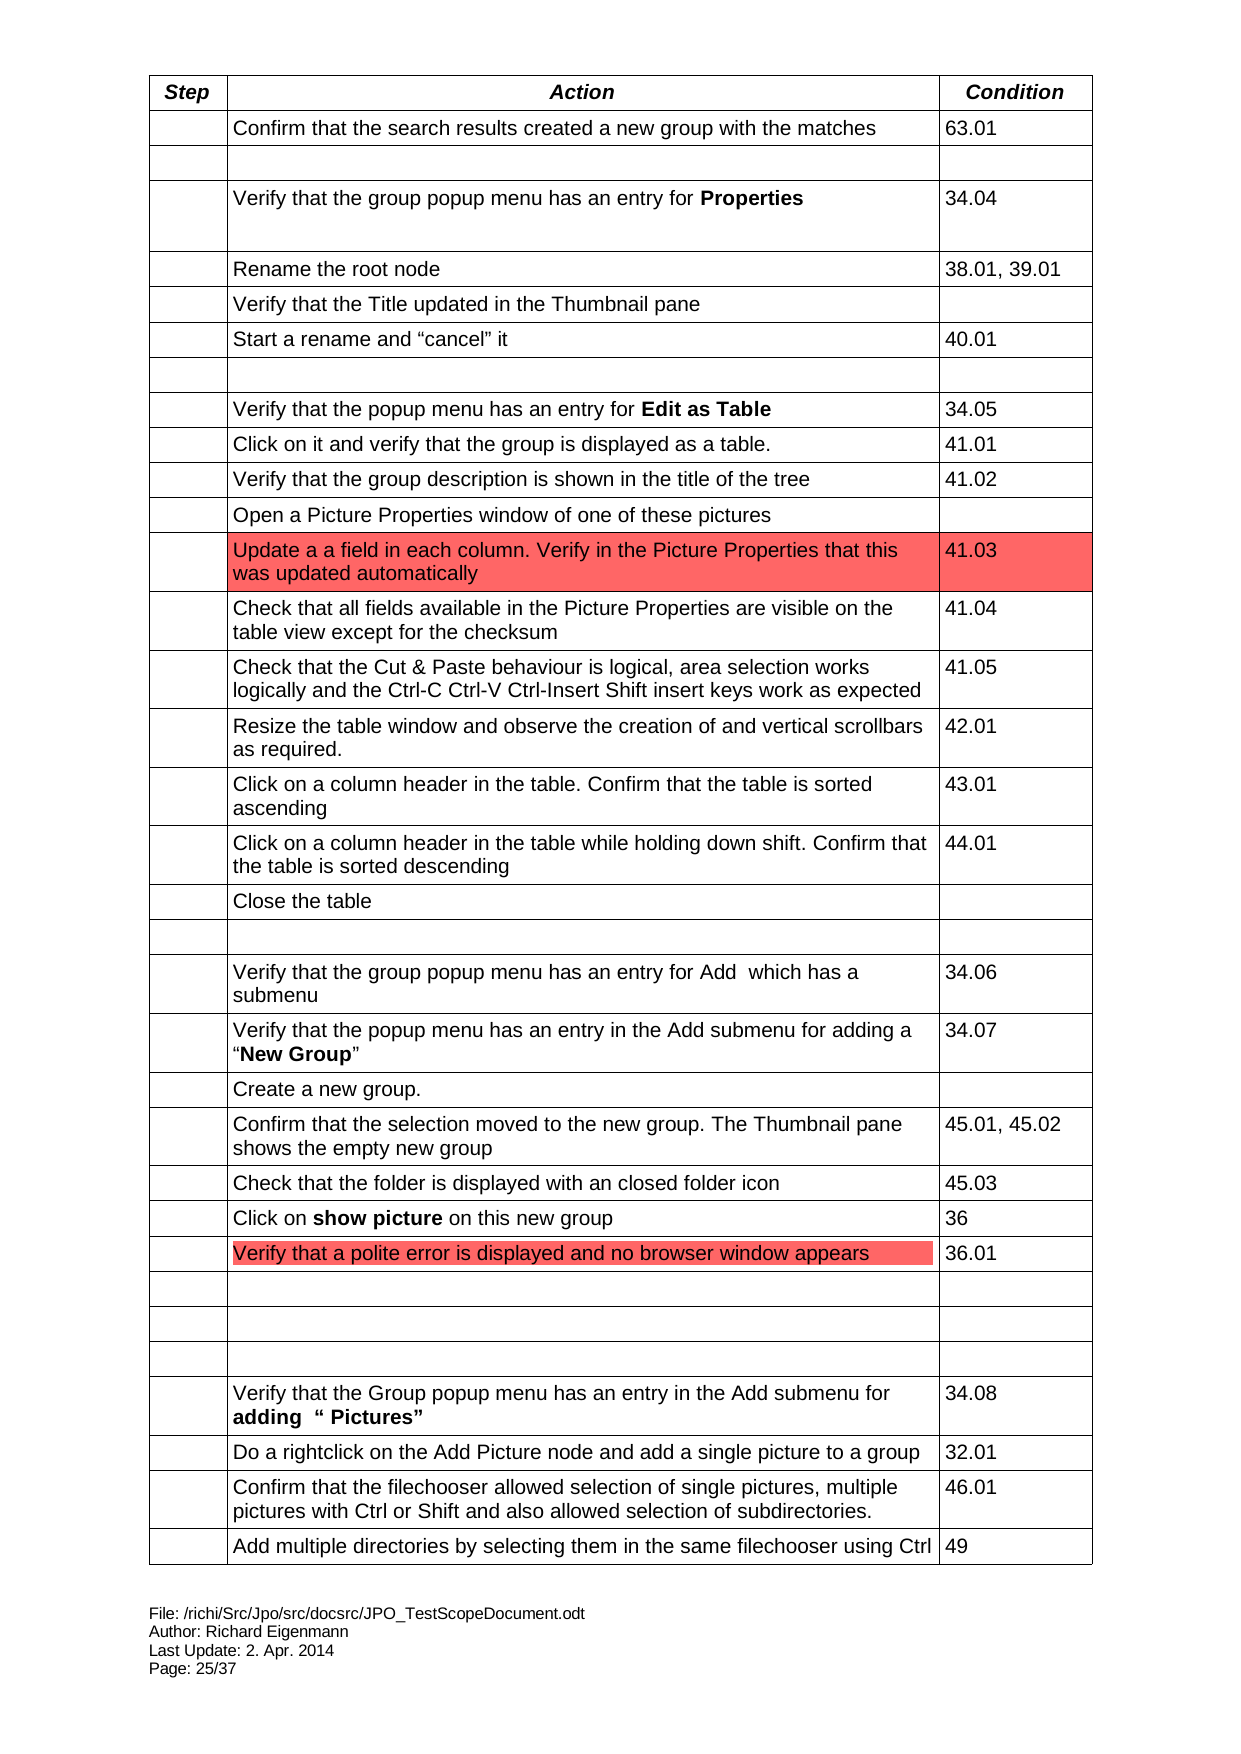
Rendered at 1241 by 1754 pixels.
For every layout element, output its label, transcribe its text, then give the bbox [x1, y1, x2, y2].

table_cell 42.01 [940, 709, 1092, 767]
table_cell [150, 146, 227, 180]
table_cell 40.01 [940, 323, 1092, 357]
table_cell 45.01, 45.02 [940, 1108, 1092, 1165]
table_cell [150, 1307, 227, 1341]
table_cell [940, 1073, 1092, 1107]
table_cell [940, 146, 1092, 180]
table_cell Verify that the group popup menu has an entry for Add which has a submenu [228, 955, 939, 1013]
table_cell Resize the table window and observe the creation of and vertical scrollbars as required. [228, 709, 939, 767]
table_cell [150, 181, 227, 251]
table_cell [940, 1272, 1092, 1306]
table_cell 34.06 [940, 955, 1092, 1013]
table_cell Verify that the popup menu has an entry in the Add submenu for adding a “New Group” [228, 1014, 939, 1072]
table_cell [150, 498, 227, 532]
table_cell Click on it and verify that the group is displayed as a table. [228, 428, 939, 462]
table_cell Check that all fields available in the Picture Properties are visible on the table view except for the checksum [228, 592, 939, 650]
table_cell [150, 1201, 227, 1236]
table_cell 46.01 [940, 1471, 1092, 1528]
table_cell Add multiple directories by selecting them in the same filechooser using Ctrl [228, 1529, 939, 1564]
table_cell [150, 1377, 227, 1435]
table_cell [150, 592, 227, 650]
table_cell 44.01 [940, 826, 1092, 884]
table_cell [940, 1342, 1092, 1376]
table_cell [150, 393, 227, 427]
table_cell [940, 498, 1092, 532]
table_cell Open a Picture Properties window of one of these pictures [228, 498, 939, 532]
table_header Condition [940, 76, 1092, 110]
table_cell [940, 287, 1092, 322]
table_cell [150, 826, 227, 884]
table_cell [228, 146, 939, 180]
table_cell Check that the Cut & Paste behaviour is logical, area selection works logically and the Ctrl-C Ctrl-V Ctrl-Insert Shift insert keys work as expected [228, 651, 939, 708]
table_cell [150, 323, 227, 357]
table_cell Verify that the Group popup menu has an entry in the Add submenu for adding “ Pictures” [228, 1377, 939, 1435]
table_cell 38.01, 39.01 [940, 252, 1092, 286]
table_cell Verify that the popup menu has an entry for Edit as Table [228, 393, 939, 427]
table_cell Rename the root node [228, 252, 939, 286]
table_cell [228, 358, 939, 392]
table_cell 41.04 [940, 592, 1092, 650]
table_cell [150, 111, 227, 145]
table_cell [940, 885, 1092, 919]
table_cell 34.04 [940, 181, 1092, 251]
table_cell Click on show picture on this new group [228, 1201, 939, 1236]
table_cell [150, 252, 227, 286]
table_cell Confirm that the search results created a new group with the matches [228, 111, 939, 145]
table_cell [228, 1307, 939, 1341]
table_cell [150, 885, 227, 919]
table_cell Start a rename and “cancel” it [228, 323, 939, 357]
table_cell [150, 287, 227, 322]
table_cell 41.05 [940, 651, 1092, 708]
table_cell [150, 768, 227, 825]
table_cell 63.01 [940, 111, 1092, 145]
table_cell Verify that the Title updated in the Thumbnail pane [228, 287, 939, 322]
table_cell [150, 358, 227, 392]
table_cell [150, 709, 227, 767]
table_header Action [228, 76, 939, 110]
table_cell [150, 533, 227, 591]
table_cell 36 [940, 1201, 1092, 1236]
table_cell 34.08 [940, 1377, 1092, 1435]
table_cell 45.03 [940, 1166, 1092, 1200]
table_cell [150, 463, 227, 497]
table_cell 41.03 [940, 533, 1092, 591]
table_cell [940, 920, 1092, 954]
table_cell [150, 955, 227, 1013]
table_cell [150, 1342, 227, 1376]
table_cell [150, 1073, 227, 1107]
table_cell Confirm that the filechooser allowed selection of single pictures, multiple pictures with Ctrl or Shift and also allowed selection of subdirectories. [228, 1471, 939, 1528]
table_cell [150, 651, 227, 708]
table_cell Verify that the group popup menu has an entry for Properties [228, 181, 939, 251]
table_cell Confirm that the selection moved to the new group. The Thumbnail pane shows the empty new group [228, 1108, 939, 1165]
table_cell 41.02 [940, 463, 1092, 497]
table_cell Create a new group. [228, 1073, 939, 1107]
table_cell [228, 1342, 939, 1376]
table_cell Click on a column header in the table while holding down shift. Confirm that the table is sorted descending [228, 826, 939, 884]
table_cell [150, 1237, 227, 1271]
table_header Step [150, 76, 227, 110]
table_cell [150, 920, 227, 954]
table_cell Close the table [228, 885, 939, 919]
table_cell [150, 1108, 227, 1165]
table_cell [228, 1272, 939, 1306]
table_cell [150, 1166, 227, 1200]
table_cell 49 [940, 1529, 1092, 1564]
table_cell Click on a column header in the table. Confirm that the table is sorted ascending [228, 768, 939, 825]
table_cell [228, 920, 939, 954]
table_cell [940, 1307, 1092, 1341]
table_cell [150, 1471, 227, 1528]
table_cell 32.01 [940, 1436, 1092, 1470]
table_cell 34.07 [940, 1014, 1092, 1072]
table_cell [150, 428, 227, 462]
table_cell Check that the folder is displayed with an closed folder icon [228, 1166, 939, 1200]
table_cell 43.01 [940, 768, 1092, 825]
table_cell [150, 1529, 227, 1564]
table_cell [150, 1436, 227, 1470]
table_cell Update a a field in each column. Verify in the Picture Properties that this was updated automatically [228, 533, 939, 591]
table_cell Verify that a polite error is displayed and no browser window appears [228, 1237, 939, 1271]
table_cell 36.01 [940, 1237, 1092, 1271]
table_cell 41.01 [940, 428, 1092, 462]
table_cell Verify that the group description is shown in the title of the tree [228, 463, 939, 497]
table_cell [150, 1272, 227, 1306]
table_cell [940, 358, 1092, 392]
table_cell [150, 1014, 227, 1072]
table_cell 34.05 [940, 393, 1092, 427]
table_cell Do a rightclick on the Add Picture node and add a single picture to a group [228, 1436, 939, 1470]
